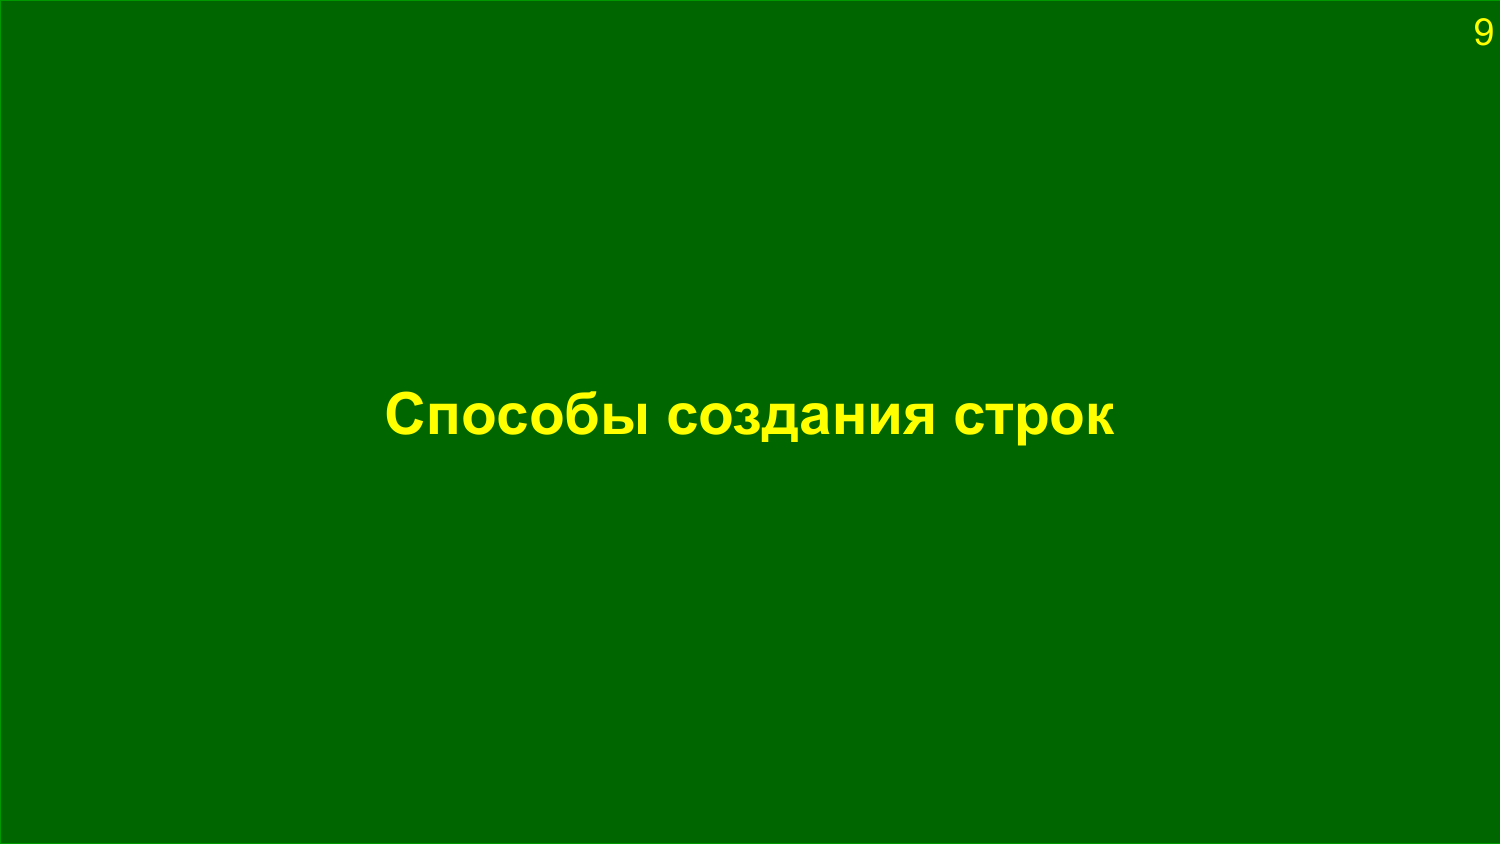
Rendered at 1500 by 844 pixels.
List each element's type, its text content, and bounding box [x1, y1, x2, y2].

title Способы создания строк [75, 320, 1425, 508]
